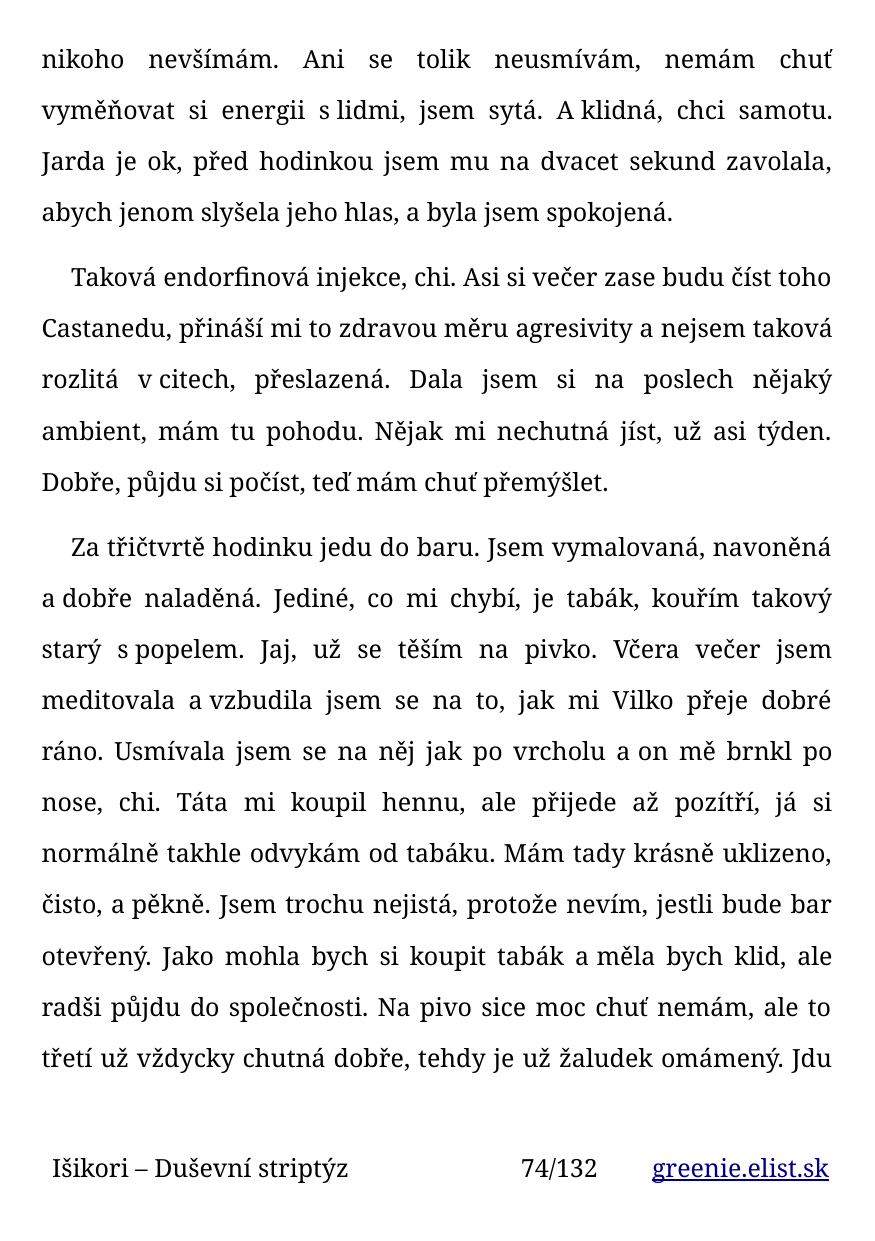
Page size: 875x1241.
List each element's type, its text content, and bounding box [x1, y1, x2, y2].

text nikoho nevšímám. Ani se tolik neusmívám, nemám chuť vyměňovat si energii s lidmi, jsem sytá. A klidná, chci samotu. Jarda je ok, před hodinkou jsem mu na dvacet sekund zavolala, abych jenom slyšela jeho hlas, a byla jsem spokojená. [41, 41, 833, 228]
text Za třičtvrtě hodinku jedu do baru. Jsem vymalovaná, navoněná a dobře naladěná. Jediné, co mi chybí, je tabák, kouřím takový starý s popelem. Jaj, už se těším na pivko. Včera večer jsem meditovala a vzbudila jsem se na to, jak mi Vilko přeje dobré ráno. Usmívala jsem se na něj jak po vrcholu a on mě brnkl po nose, chi. Táta mi koupil hennu, ale přijede až pozítří, já si normálně takhle odvykám od tabáku. Mám tady krásně uklizeno, čisto, a pěkně. Jsem trochu nejistá, protože nevím, jestli bude bar otevřený. Jako mohla bych si koupit tabák a měla bych klid, ale radši půjdu do společnosti. Na pivo sice moc chuť nemám, ale to třetí už vždycky chutná dobře, tehdy je už žaludek omámený. Jdu [41, 530, 833, 1074]
text Taková endorfinová injekce, chi. Asi si večer zase budu číst toho Castanedu, přináší mi to zdravou měru agresivity a nejsem taková rozlitá v citech, přeslazená. Dala jsem si na poslech nějaký ambient, mám tu pohodu. Nějak mi nechutná jíst, už asi týden. Dobře, půjdu si počíst, teď mám chuť přemýšlet. [41, 260, 833, 498]
